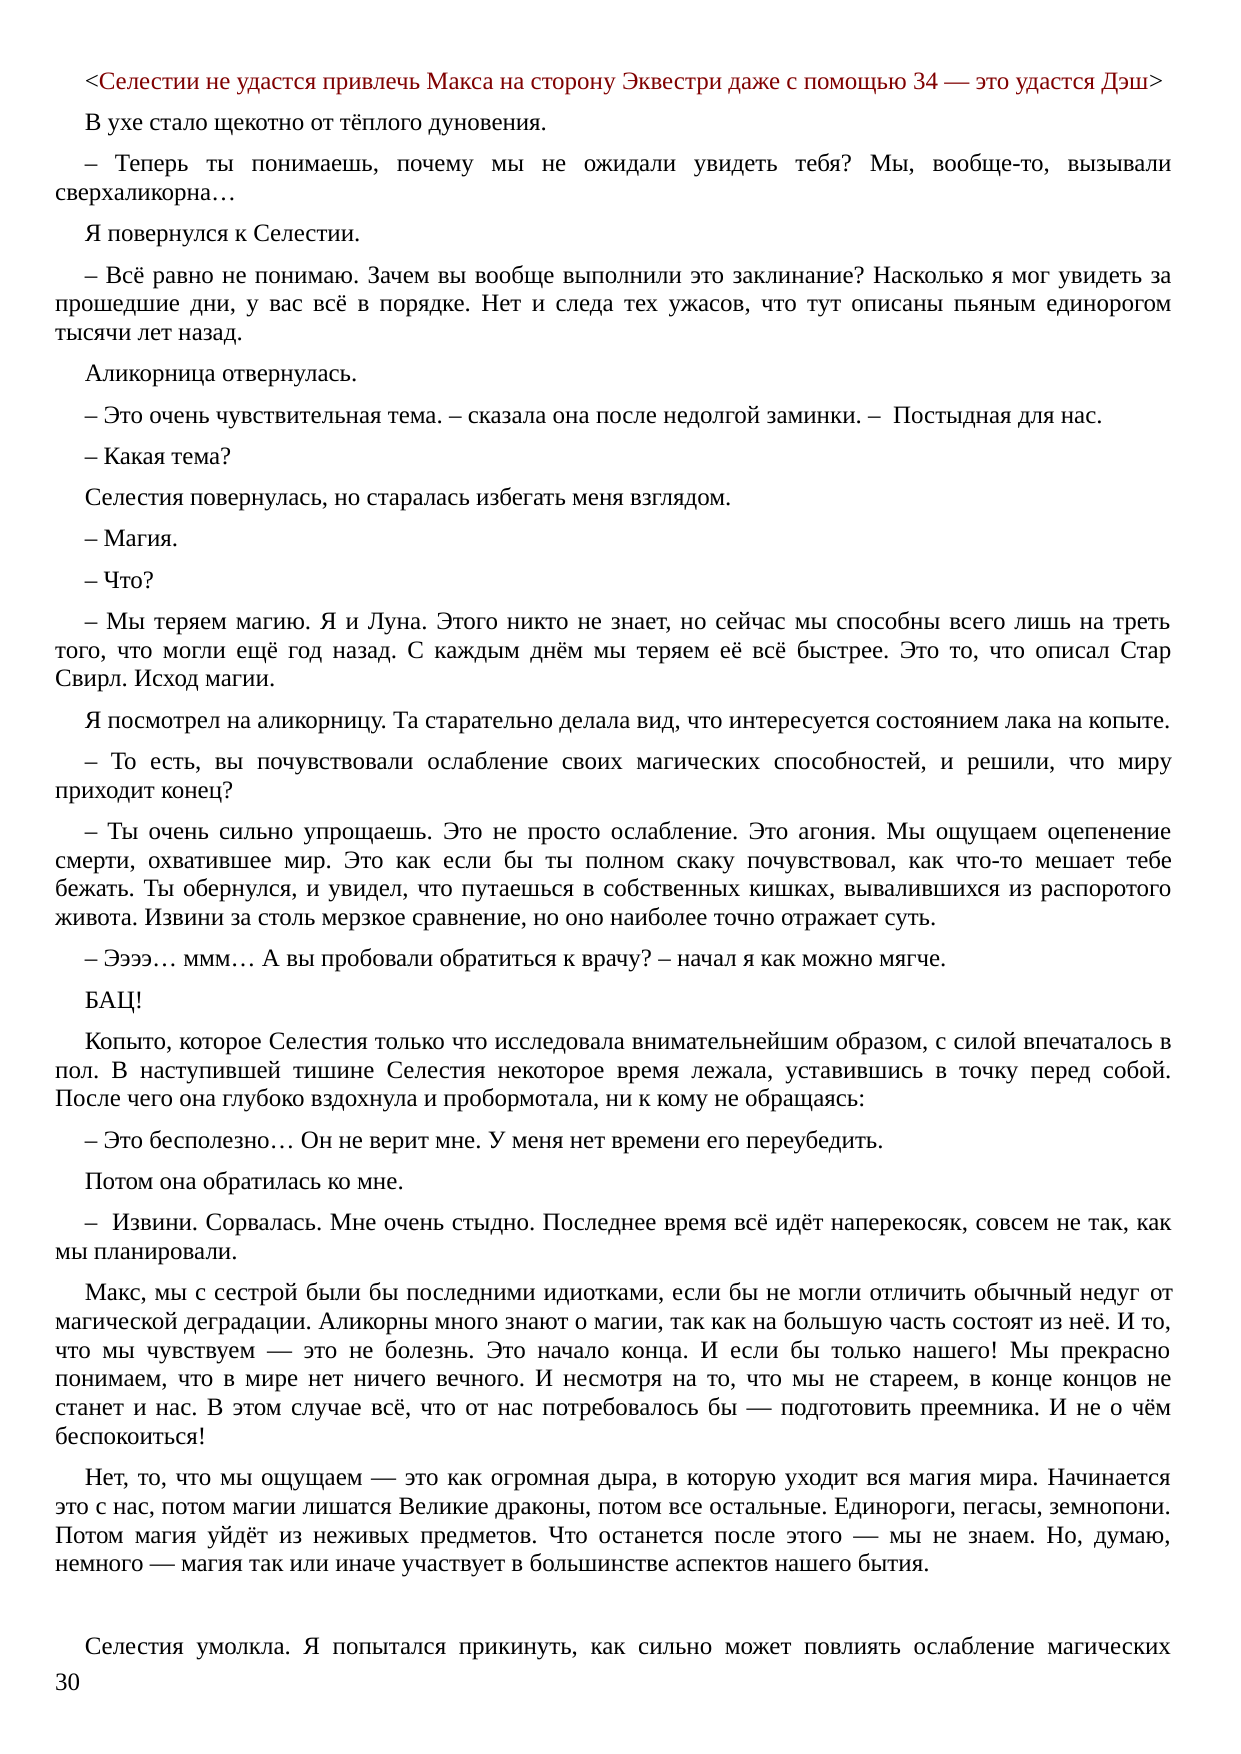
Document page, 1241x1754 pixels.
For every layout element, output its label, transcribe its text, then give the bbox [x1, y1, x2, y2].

text – Теперь ты понимаешь, почему мы не ожидали увидеть тебя? Мы, вообще-то, вызывали сверхаликорна… [55, 148, 1173, 206]
text – Что? [55, 565, 1173, 593]
text Макс, мы с сестрой были бы последними идиотками, если бы не могли отличить обычный недуг от магической деградации. Аликорны много знают о магии, так как на большую часть состоят из неё. И то, что мы чувствуем — это не болезнь. Это начало конца. И если бы только нашего! Мы прекрасно понимаем, что в мире нет ничего вечного. И несмотря на то, что мы не стареем, в конце концов не станет и нас. В этом случае всё, что от нас потребовалось бы — подготовить преемника. И не о чём беспокоиться! [55, 1277, 1173, 1450]
text Я посмотрел на аликорницу. Та старательно делала вид, что интересуется состоянием лака на копыте. [55, 705, 1173, 733]
text Селестия умолкла. Я попытался прикинуть, как сильно может повлиять ослабление магических [55, 1631, 1173, 1660]
text – Это бесполезно… Он не верит мне. У меня нет времени его переубедить. [55, 1125, 1173, 1153]
text Я повернулся к Селестии. [55, 218, 1173, 247]
text В ухе стало щекотно от тёплого дуновения. [55, 107, 1173, 136]
text – То есть, вы почувствовали ослабление своих магических способностей, и решили, что миру приходит конец? [55, 746, 1173, 803]
text Аликорница отвернулась. [55, 358, 1173, 387]
text <Селестии не удастся привлечь Макса на сторону Эквестри даже с помощью 34 — это удастся Дэш> [55, 66, 1173, 95]
text Селестия повернулась, но старалась избегать меня взглядом. [55, 482, 1173, 511]
text – Мы теряем магию. Я и Луна. Этого никто не знает, но сейчас мы способны всего лишь на треть того, что могли ещё год назад. С каждым днём мы теряем её всё быстрее. Это то, что описал Стар Свирл. Исход магии. [55, 606, 1173, 692]
text Копыто, которое Селестия только что исследовала внимательнейшим образом, с силой впечаталось в пол. В наступившей тишине Селестия некоторое время лежала, уставившись в точку перед собой. После чего она глубоко вздохнула и пробормотала, ни к кому не обращаясь: [55, 1026, 1173, 1112]
text Потом она обратилась ко мне. [55, 1166, 1173, 1195]
text – Всё равно не понимаю. Зачем вы вообще выполнили это заклинание? Насколько я мог увидеть за прошедшие дни, у вас всё в порядке. Нет и следа тех ужасов, что тут описаны пьяным единорогом тысячи лет назад. [55, 260, 1173, 346]
text – Какая тема? [55, 441, 1173, 470]
text – Извини. Сорвалась. Мне очень стыдно. Последнее время всё идёт наперекосяк, совсем не так, как мы планировали. [55, 1207, 1173, 1265]
text – Ээээ… ммм… А вы пробовали обратиться к врачу? – начал я как можно мягче. [55, 943, 1173, 972]
text – Магия. [55, 523, 1173, 552]
text БАЦ! [55, 985, 1173, 1013]
text Нет, то, что мы ощущаем — это как огромная дыра, в которую уходит вся магия мира. Начинается это с нас, потом магии лишатся Великие драконы, потом все остальные. Единороги, пегасы, земнопони. Потом магия уйдёт из неживых предметов. Что останется после этого — мы не знаем. Но, думаю, немного — магия так или иначе участвует в большинстве аспектов нашего бытия. [55, 1462, 1173, 1577]
text – Ты очень сильно упрощаешь. Это не просто ослабление. Это агония. Мы ощущаем оцепенение смерти, охватившее мир. Это как если бы ты полном скаку почувствовал, как что-то мешает тебе бежать. Ты обернулся, и увидел, что путаешься в собственных кишках, вывалившихся из распоротого живота. Извини за столь мерзкое сравнение, но оно наиболее точно отражает суть. [55, 816, 1173, 931]
text – Это очень чувствительная тема. – сказала она после недолгой заминки. – Постыдная для нас. [55, 400, 1173, 428]
